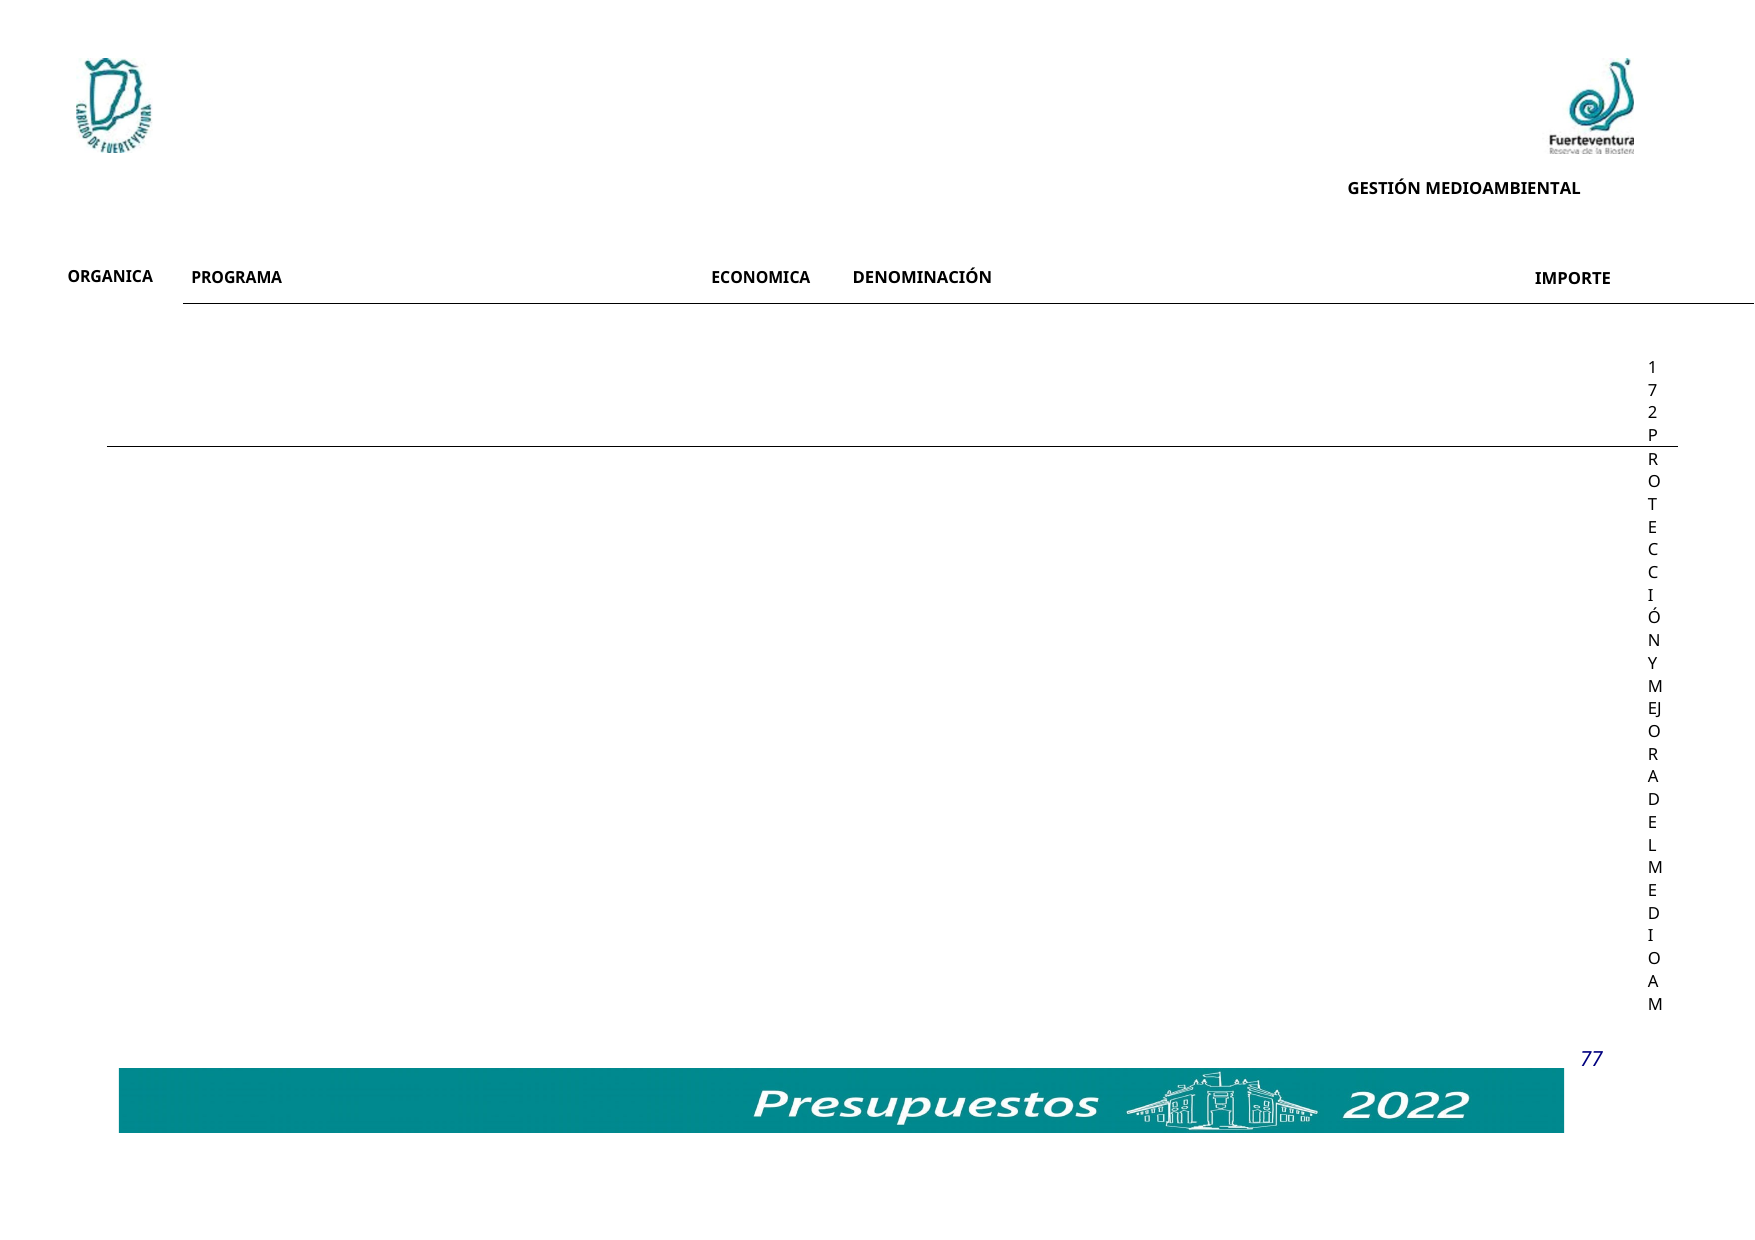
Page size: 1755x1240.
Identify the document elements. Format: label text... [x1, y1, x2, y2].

text IMPORTE [1535, 266, 1650, 289]
text ORGANICA PROGRAMA ECONOMICA DENOMINACIÓN [67, 265, 1008, 289]
text 172 P [1648, 355, 1661, 446]
text ROTECCIÓN Y MEJORA DEL MEDIO AM [1648, 447, 1661, 1015]
